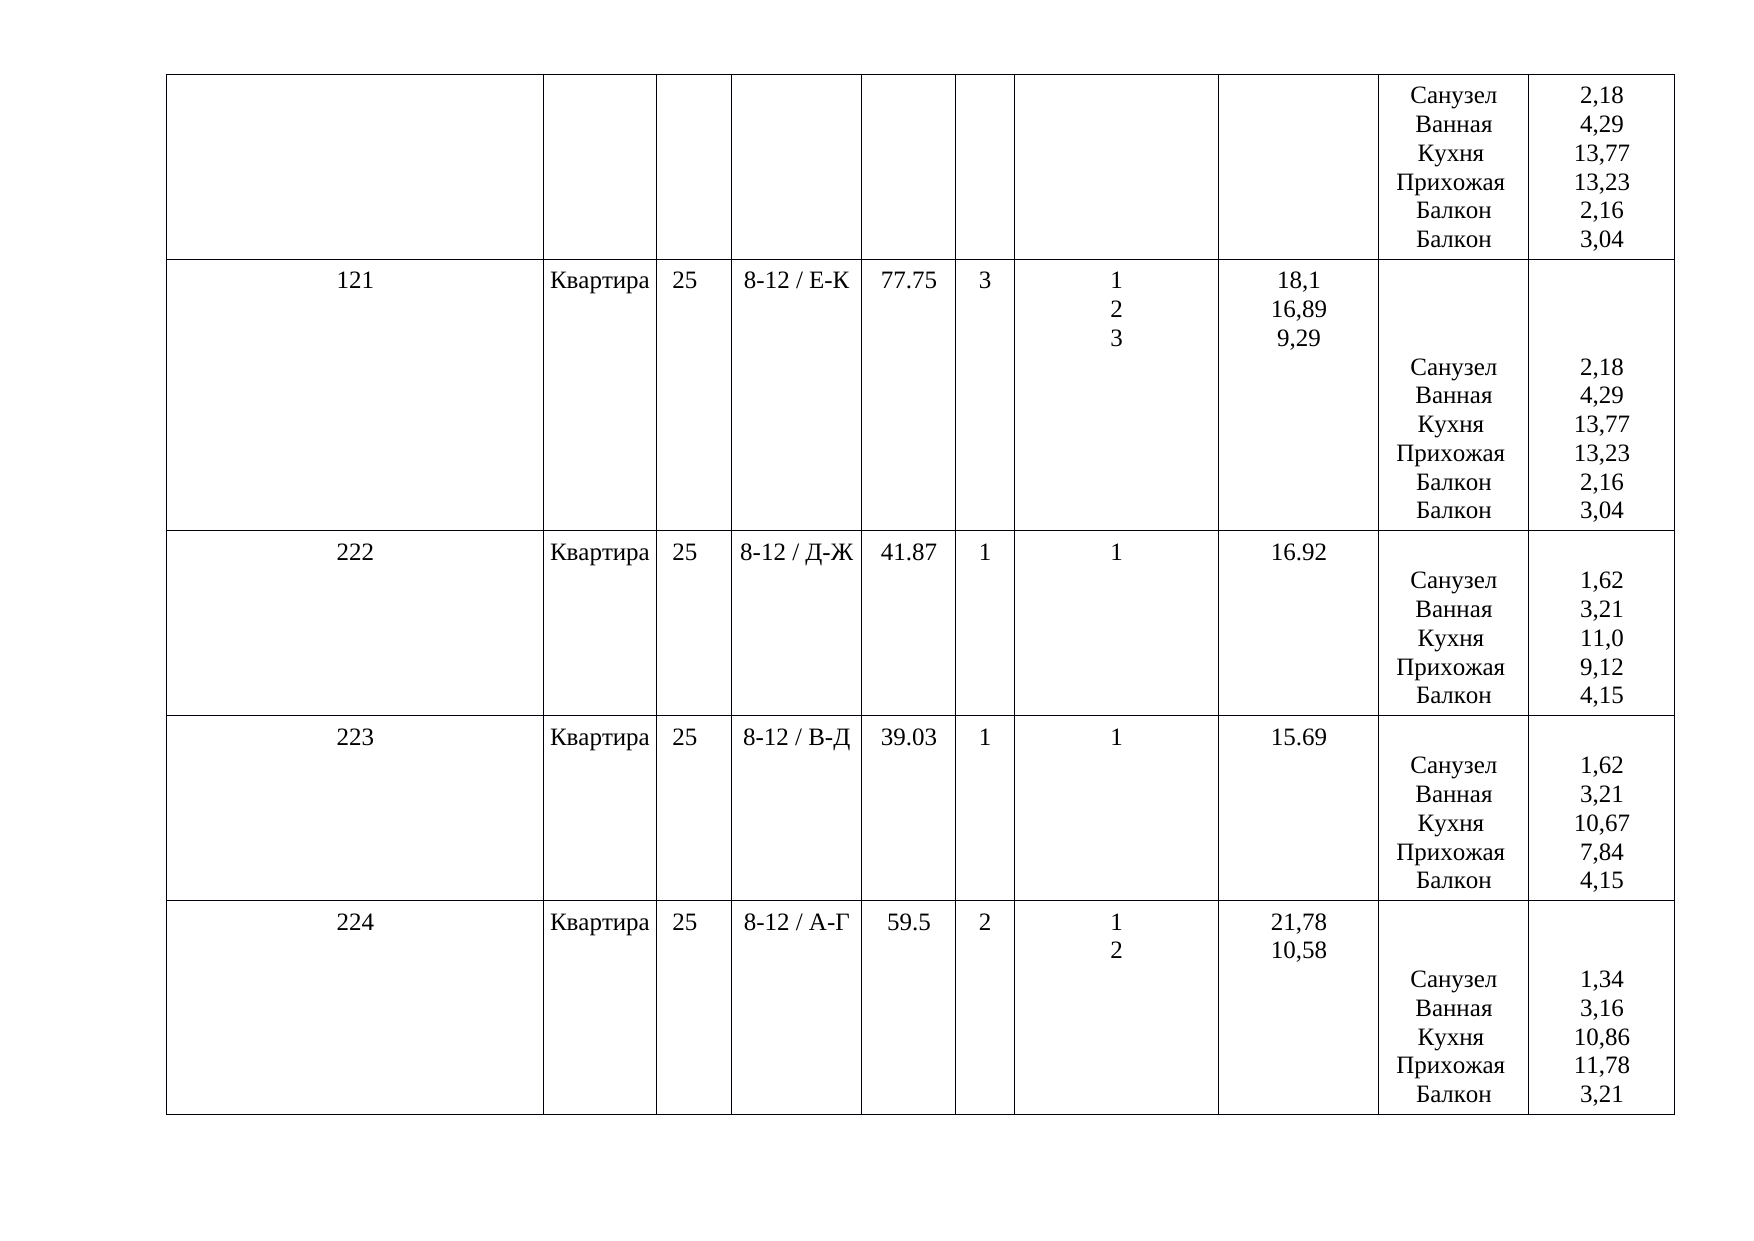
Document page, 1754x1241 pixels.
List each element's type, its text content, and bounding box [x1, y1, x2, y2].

table_cell 223 [167, 716, 543, 900]
table_cell 8-12 / В-Д [732, 716, 861, 900]
table_cell 1,34 3,16 10,86 11,78 3,21 [1529, 901, 1674, 1114]
table_cell Санузел Ванная Кухня Прихожая Балкон [1379, 901, 1528, 1114]
table_cell 1 [956, 716, 1014, 900]
table_cell 2 [956, 901, 1014, 1114]
table_cell [657, 75, 731, 259]
table_cell Квартира [544, 716, 656, 900]
table_cell 8-12 / Д-Ж [732, 531, 861, 715]
table_cell 59,5 [862, 901, 955, 1114]
table_cell 1 2 3 [1015, 260, 1218, 530]
table_cell Санузел Ванная Кухня Прихожая Балкон Балкон [1379, 75, 1528, 259]
table_cell Квартира [544, 901, 656, 1114]
table_cell [167, 75, 543, 259]
table_cell 1 [956, 531, 1014, 715]
table_cell 222 [167, 531, 543, 715]
table_cell 21,78 10,58 [1219, 901, 1378, 1114]
table_cell 25 [657, 531, 731, 715]
table_cell 1 [1015, 531, 1218, 715]
table_cell 1 2 [1015, 901, 1218, 1114]
table_cell 15,69 [1219, 716, 1378, 900]
table_cell 77,75 [862, 260, 955, 530]
table_cell Санузел Ванная Кухня Прихожая Балкон [1379, 531, 1528, 715]
table_cell [1015, 75, 1218, 259]
table_cell 1 [1015, 716, 1218, 900]
table_cell 8-12 / А-Г [732, 901, 861, 1114]
table_cell 121 [167, 260, 543, 530]
table_cell 8-12 / Е-К [732, 260, 861, 530]
table_cell 224 [167, 901, 543, 1114]
table_cell 77,75 [862, 75, 955, 259]
table_cell 2,18 4,29 13,77 13,23 2,16 3,04 [1529, 75, 1674, 259]
table_cell 2,18 4,29 13,77 13,23 2,16 3,04 [1529, 260, 1674, 530]
table_cell 41,87 [862, 531, 955, 715]
table_cell 1,62 3,21 11,0 9,12 4,15 [1529, 531, 1674, 715]
table_cell [732, 75, 861, 259]
table_cell 3 [956, 260, 1014, 530]
table_cell 25 [657, 260, 731, 530]
table_cell 39,03 [862, 716, 955, 900]
table_cell Санузел Ванная Кухня Прихожая Балкон Балкон [1379, 260, 1528, 530]
table_cell 16,92 [1219, 531, 1378, 715]
table_cell 25 [657, 716, 731, 900]
table_cell [1219, 75, 1378, 259]
table_cell Квартира [544, 531, 656, 715]
table_cell [956, 75, 1014, 259]
table_cell 25 [657, 901, 731, 1114]
table_cell 18,1 16,89 9,29 [1219, 260, 1378, 530]
table_cell Квартира [544, 260, 656, 530]
table_cell Санузел Ванная Кухня Прихожая Балкон [1379, 716, 1528, 900]
table_cell 1,62 3,21 10,67 7,84 4,15 [1529, 716, 1674, 900]
table_cell [544, 75, 656, 259]
